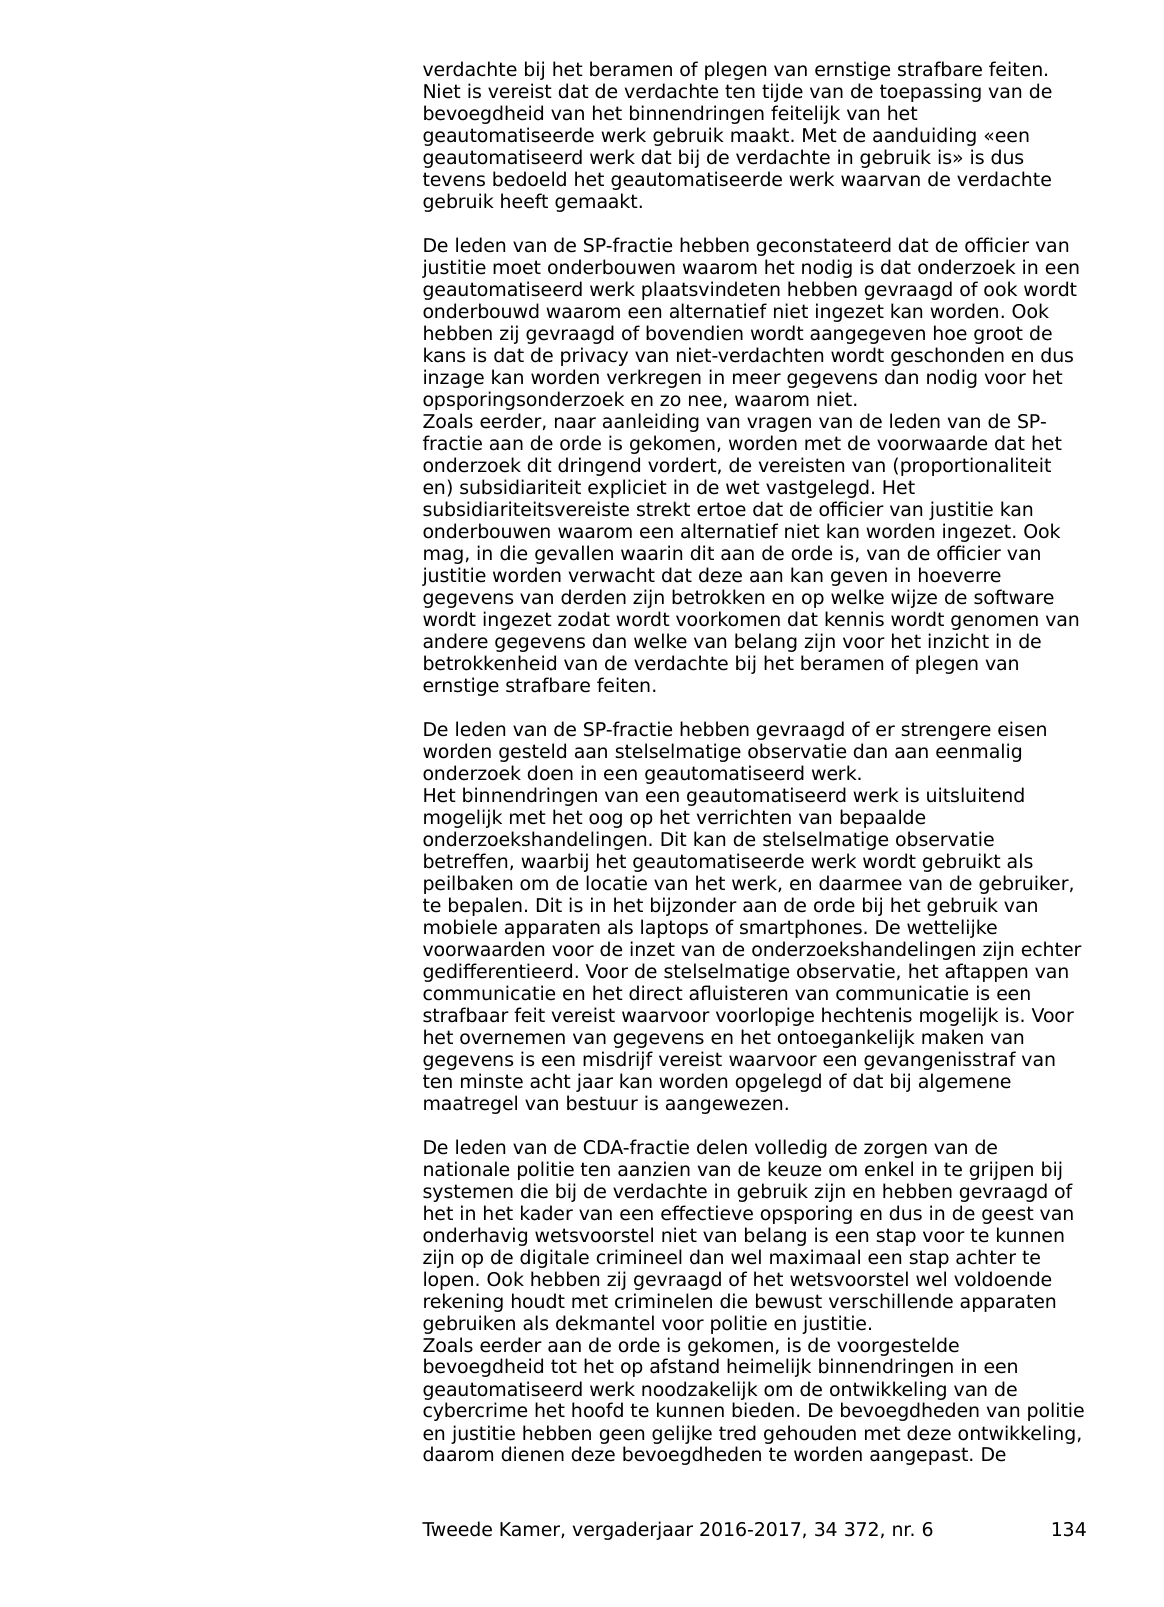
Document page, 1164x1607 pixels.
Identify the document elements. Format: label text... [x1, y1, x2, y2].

text Het binnendringen van een geautomatiseerd werk is uitsluitend mogelijk met het oog op het verrichten van bepaalde onderzoekshandelingen. Dit kan de stelselmatige observatie betreffen, waarbij het geautomatiseerde werk wordt gebruikt als peilbaken om de locatie van het werk, en daarmee van de gebruiker, te bepalen. Dit is in het bijzonder aan de orde bij het gebruik van mobiele apparaten als laptops of smartphones. De wettelijke voorwaarden voor de inzet van de onderzoekshandelingen zijn echter gedifferentieerd. Voor de stelselmatige observatie, het aftappen van communicatie en het direct afluisteren van communicatie is een strafbaar feit vereist waarvoor voorlopige hechtenis mogelijk is. Voor het overnemen van gegevens en het ontoegankelijk maken van gegevens is een misdrijf vereist waarvoor een gevangenisstraf van ten minste acht jaar kan worden opgelegd of dat bij algemene maatregel van bestuur is aangewezen. [422, 785, 1087, 1114]
text De leden van de SP-fractie hebben geconstateerd dat de officier van justitie moet onderbouwen waarom het nodig is dat onderzoek in een geautomatiseerd werk plaatsvindeten hebben gevraagd of ook wordt onderbouwd waarom een alternatief niet ingezet kan worden. Ook hebben zij gevraagd of bovendien wordt aangegeven hoe groot de kans is dat de privacy van niet-verdachten wordt geschonden en dus inzage kan worden verkregen in meer gegevens dan nodig voor het opsporingsonderzoek en zo nee, waarom niet. [422, 235, 1087, 411]
text De leden van de CDA-fractie delen volledig de zorgen van de nationale politie ten aanzien van de keuze om enkel in te grijpen bij systemen die bij de verdachte in gebruik zijn en hebben gevraagd of het in het kader van een effectieve opsporing en dus in de geest van onderhavig wetsvoorstel niet van belang is een stap voor te kunnen zijn op de digitale crimineel dan wel maximaal een stap achter te lopen. Ook hebben zij gevraagd of het wetsvoorstel wel voldoende rekening houdt met criminelen die bewust verschillende apparaten gebruiken als dekmantel voor politie en justitie. [422, 1137, 1087, 1334]
text Zoals eerder aan de orde is gekomen, is de voorgestelde bevoegdheid tot het op afstand heimelijk binnendringen in een geautomatiseerd werk noodzakelijk om de ontwikkeling van de cybercrime het hoofd te kunnen bieden. De bevoegdheden van politie en justitie hebben geen gelijke tred gehouden met deze ontwikkeling, daarom dienen deze bevoegdheden te worden aangepast. De [422, 1334, 1087, 1466]
text verdachte bij het beramen of plegen van ernstige strafbare feiten. Niet is vereist dat de verdachte ten tijde van de toepassing van de bevoegdheid van het binnendringen feitelijk van het geautomatiseerde werk gebruik maakt. Met de aanduiding «een geautomatiseerd werk dat bij de verdachte in gebruik is» is dus tevens bedoeld het geautomatiseerde werk waarvan de verdachte gebruik heeft gemaakt. [422, 59, 1087, 213]
text Zoals eerder, naar aanleiding van vragen van de leden van de SP-fractie aan de orde is gekomen, worden met de voorwaarde dat het onderzoek dit dringend vordert, de vereisten van (proportionaliteit en) subsidiariteit expliciet in de wet vastgelegd. Het subsidiariteitsvereiste strekt ertoe dat de officier van justitie kan onderbouwen waarom een alternatief niet kan worden ingezet. Ook mag, in die gevallen waarin dit aan de orde is, van de officier van justitie worden verwacht dat deze aan kan geven in hoeverre gegevens van derden zijn betrokken en op welke wijze de software wordt ingezet zodat wordt voorkomen dat kennis wordt genomen van andere gegevens dan welke van belang zijn voor het inzicht in de betrokkenheid van de verdachte bij het beramen of plegen van ernstige strafbare feiten. [422, 411, 1087, 697]
text De leden van de SP-fractie hebben gevraagd of er strengere eisen worden gesteld aan stelselmatige observatie dan aan eenmalig onderzoek doen in een geautomatiseerd werk. [422, 719, 1087, 785]
